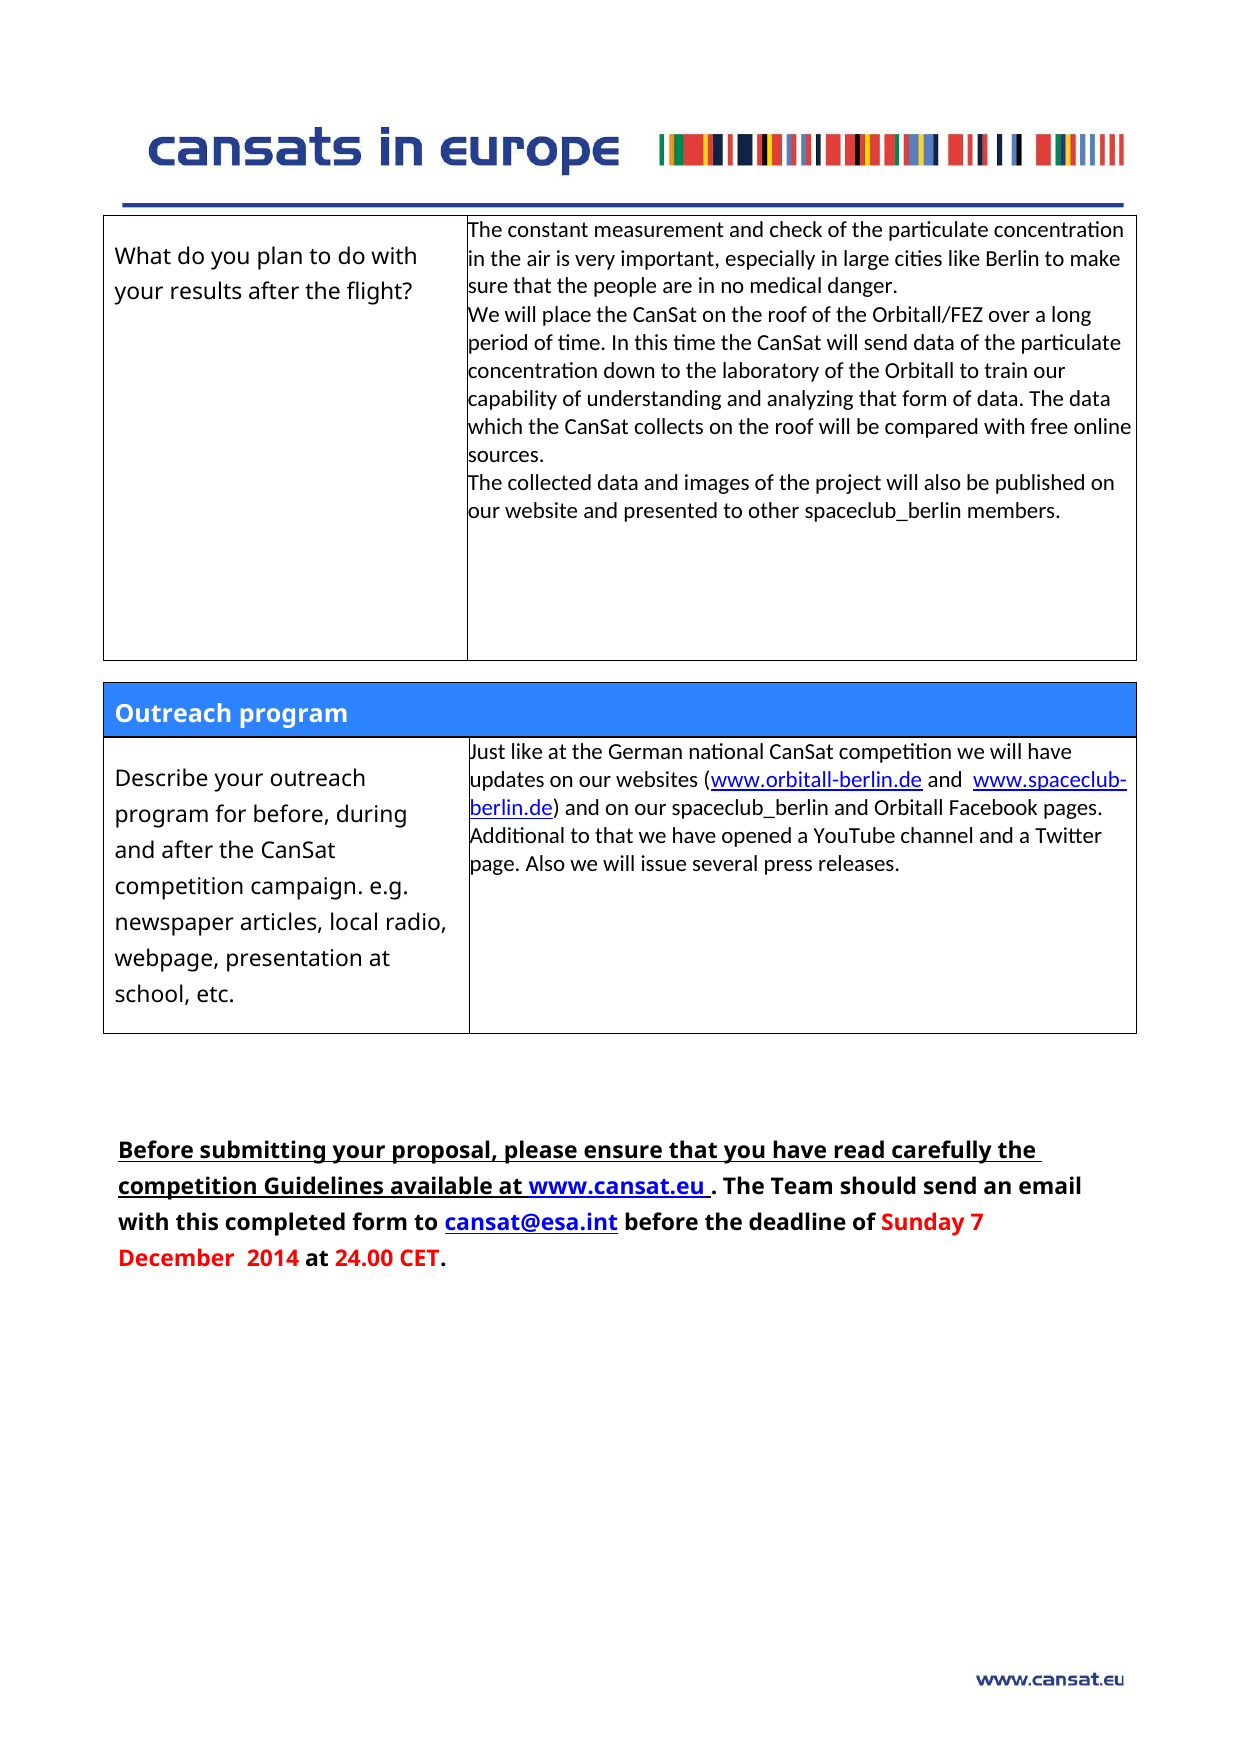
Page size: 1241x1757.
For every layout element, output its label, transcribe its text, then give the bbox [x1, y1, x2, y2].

table_cell Describe your outreach program for before, during and after the CanSat competition campaign. e.g. newspaper articles, local radio, webpage, presentation at school, etc. [104, 738, 469, 1033]
table_cell Just like at the German national CanSat competition we will have updates on our websites (www.orbitall-berlin.de and www.spaceclub-berlin.de) and on our spaceclub_berlin and Orbitall Facebook pages. Additional to that we have opened a YouTube channel and a Twitter page. Also we will issue several press releases. [470, 738, 1136, 1033]
table_header Outreach program [104, 683, 1136, 736]
text Before submitting your proposal, please ensure that you have read carefully the competition Guidelines available at www.cansat.eu . The Team should send an email with this completed form to cansat@esa.int before the deadline of Sunday 7 December 2014 at 24.00 CET. [118, 1134, 1104, 1273]
table_cell The constant measurement and check of the particulate concentration in the air is very important, especially in large cities like Berlin to make sure that the people are in no medical danger. We will place the CanSat on the roof of the Orbitall/FEZ over a long period of time. In this time the CanSat will send data of the particulate concentration down to the laboratory of the Orbitall to train our capability of understanding and analyzing that form of data. The data which the CanSat collects on the roof will be compared with free online sources. The collected data and images of the project will also be published on our website and presented to other spaceclub_berlin members. [468, 216, 1136, 659]
table_cell What do you plan to do with your results after the flight? [104, 216, 467, 659]
picture [970, 1668, 1124, 1692]
picture [122, 71, 1124, 215]
